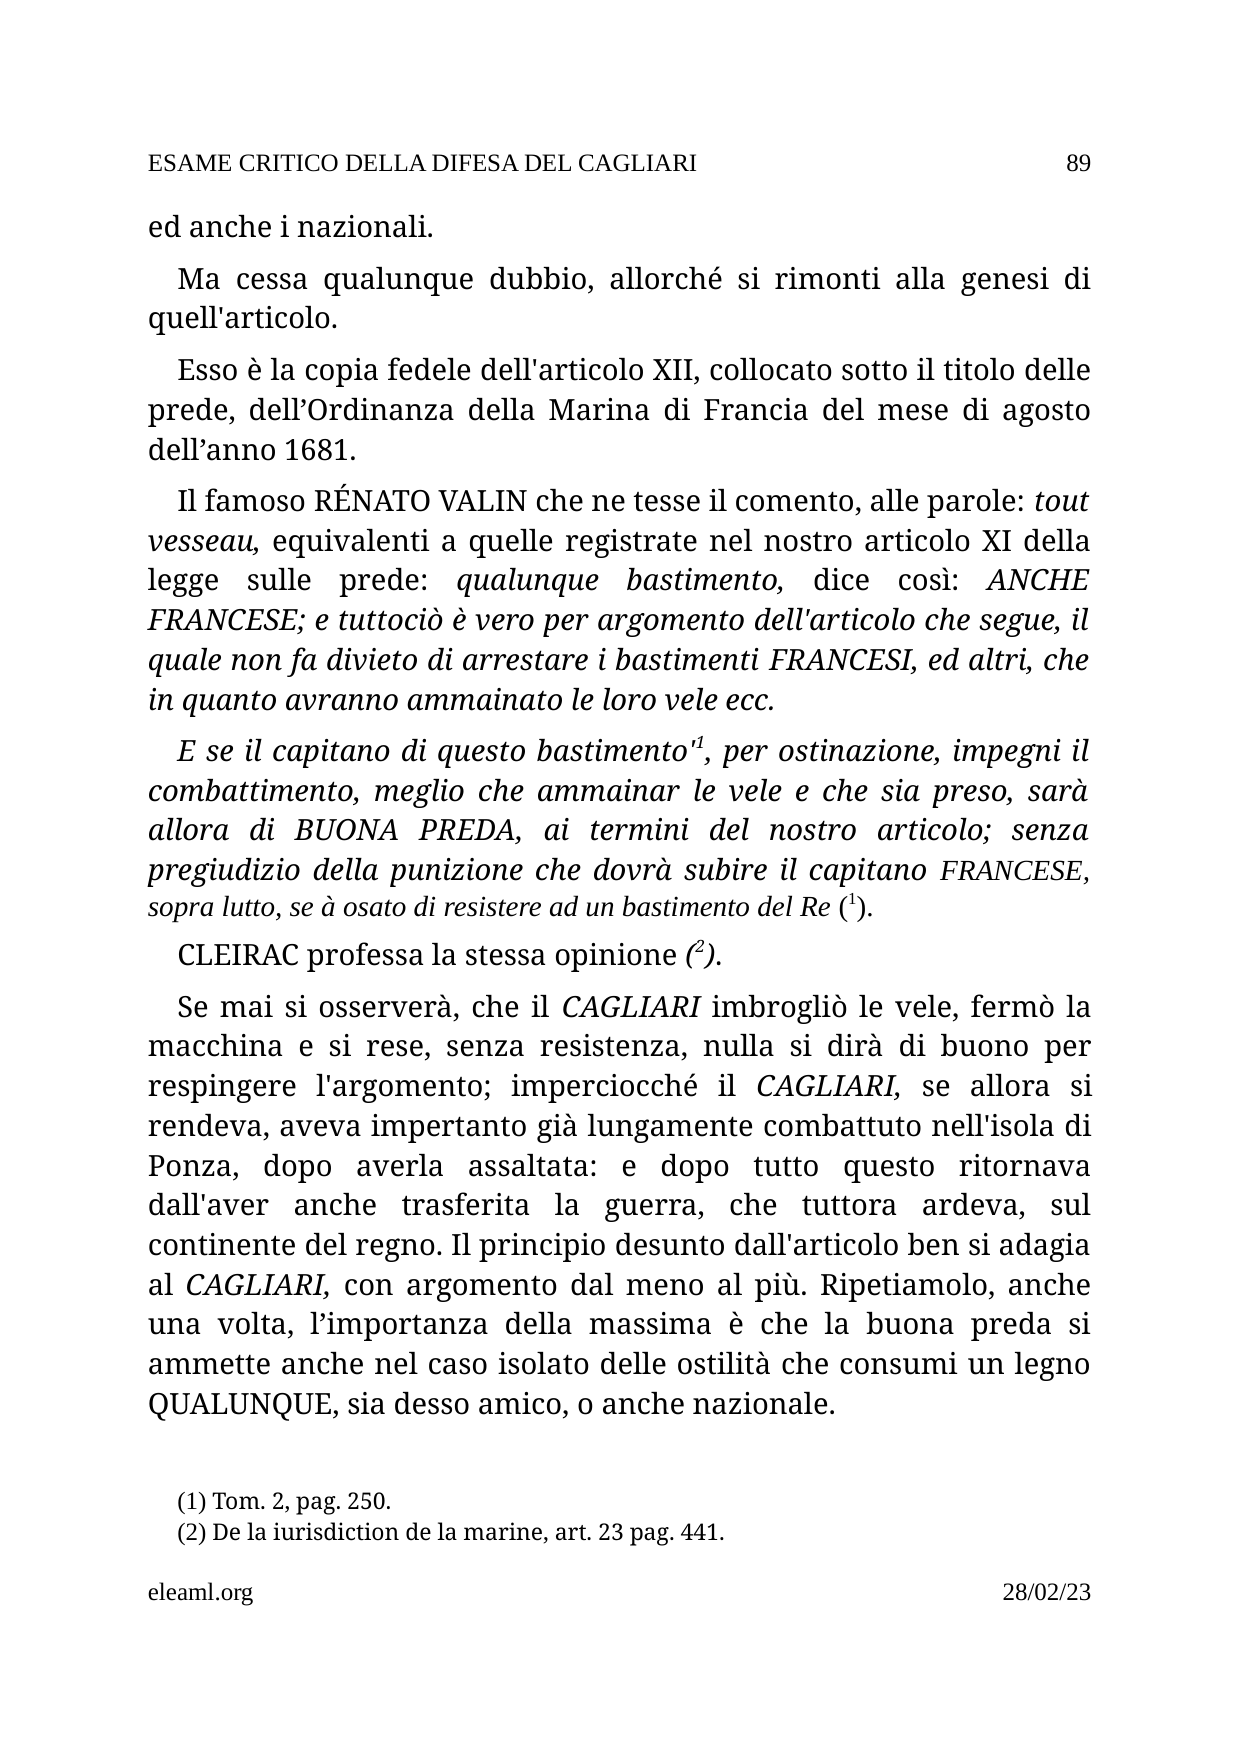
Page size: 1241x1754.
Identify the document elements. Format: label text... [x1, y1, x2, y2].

text Tom. 2, pag. 250. [148, 1485, 1093, 1516]
text CLEIRAC professa la stessa opinione (). [148, 934, 1093, 974]
text Esso è la copia fedele dell'articolo XII, collocato sotto il titolo delle prede, dell’Ordinanza della Marina di Francia del mese di agosto dell’anno 1681. [148, 349, 1093, 468]
text Se mai si osserverà, che il CAGLIARI imbrogliò le vele, fermò la macchina e si rese, senza resistenza, nulla si dirà di buono per respingere l'argomento; imperciocché il CAGLIARI, se allora si rendeva, aveva impertanto già lungamente combattuto nell'isola di Ponza, dopo averla assaltata: e dopo tutto questo ritornava dall'aver anche trasferita la guerra, che tuttora ardeva, sul continente del regno. Il principio desunto dall'articolo ben si adagia al CAGLIARI, con argomento dal meno al più. Ripetiamolo, anche una volta, l’importanza della massima è che la buona preda si ammette anche nel caso isolato delle ostilità che consumi un legno QUALUNQUE, sia desso amico, o anche nazionale. [148, 986, 1093, 1423]
text ed anche i nazionali. [148, 207, 1093, 246]
text Ma cessa qualunque dubbio, allorché si rimonti alla genesi di quell'articolo. [148, 258, 1093, 337]
text De la iurisdiction de la marine, art. 23 pag. 441. [148, 1516, 1093, 1547]
text Il famoso RÉNATO VALIN che ne tesse il comento, alle parole: tout vesseau, equivalenti a quelle registrate nel nostro articolo XI della legge sulle prede: qualunque bastimento, dice così: ANCHE FRANCESE; e tuttociò è vero per argomento dell'articolo che segue, il quale non fa divieto di arrestare i bastimenti FRANCESI, ed altri, che in quanto avranno ammainato le loro vele ecc. [148, 480, 1093, 718]
text E se il capitano di questo bastimento'1, per ostinazione, impegni il combattimento, meglio che ammainar le vele e che sia preso, sarà allora di BUONA PREDA, ai termini del nostro articolo; senza pregiudizio della punizione che dovrà subire il capitano FRANCESE, sopra lutto, se à osato di resistere ad un bastimento del Re (). [148, 730, 1093, 923]
